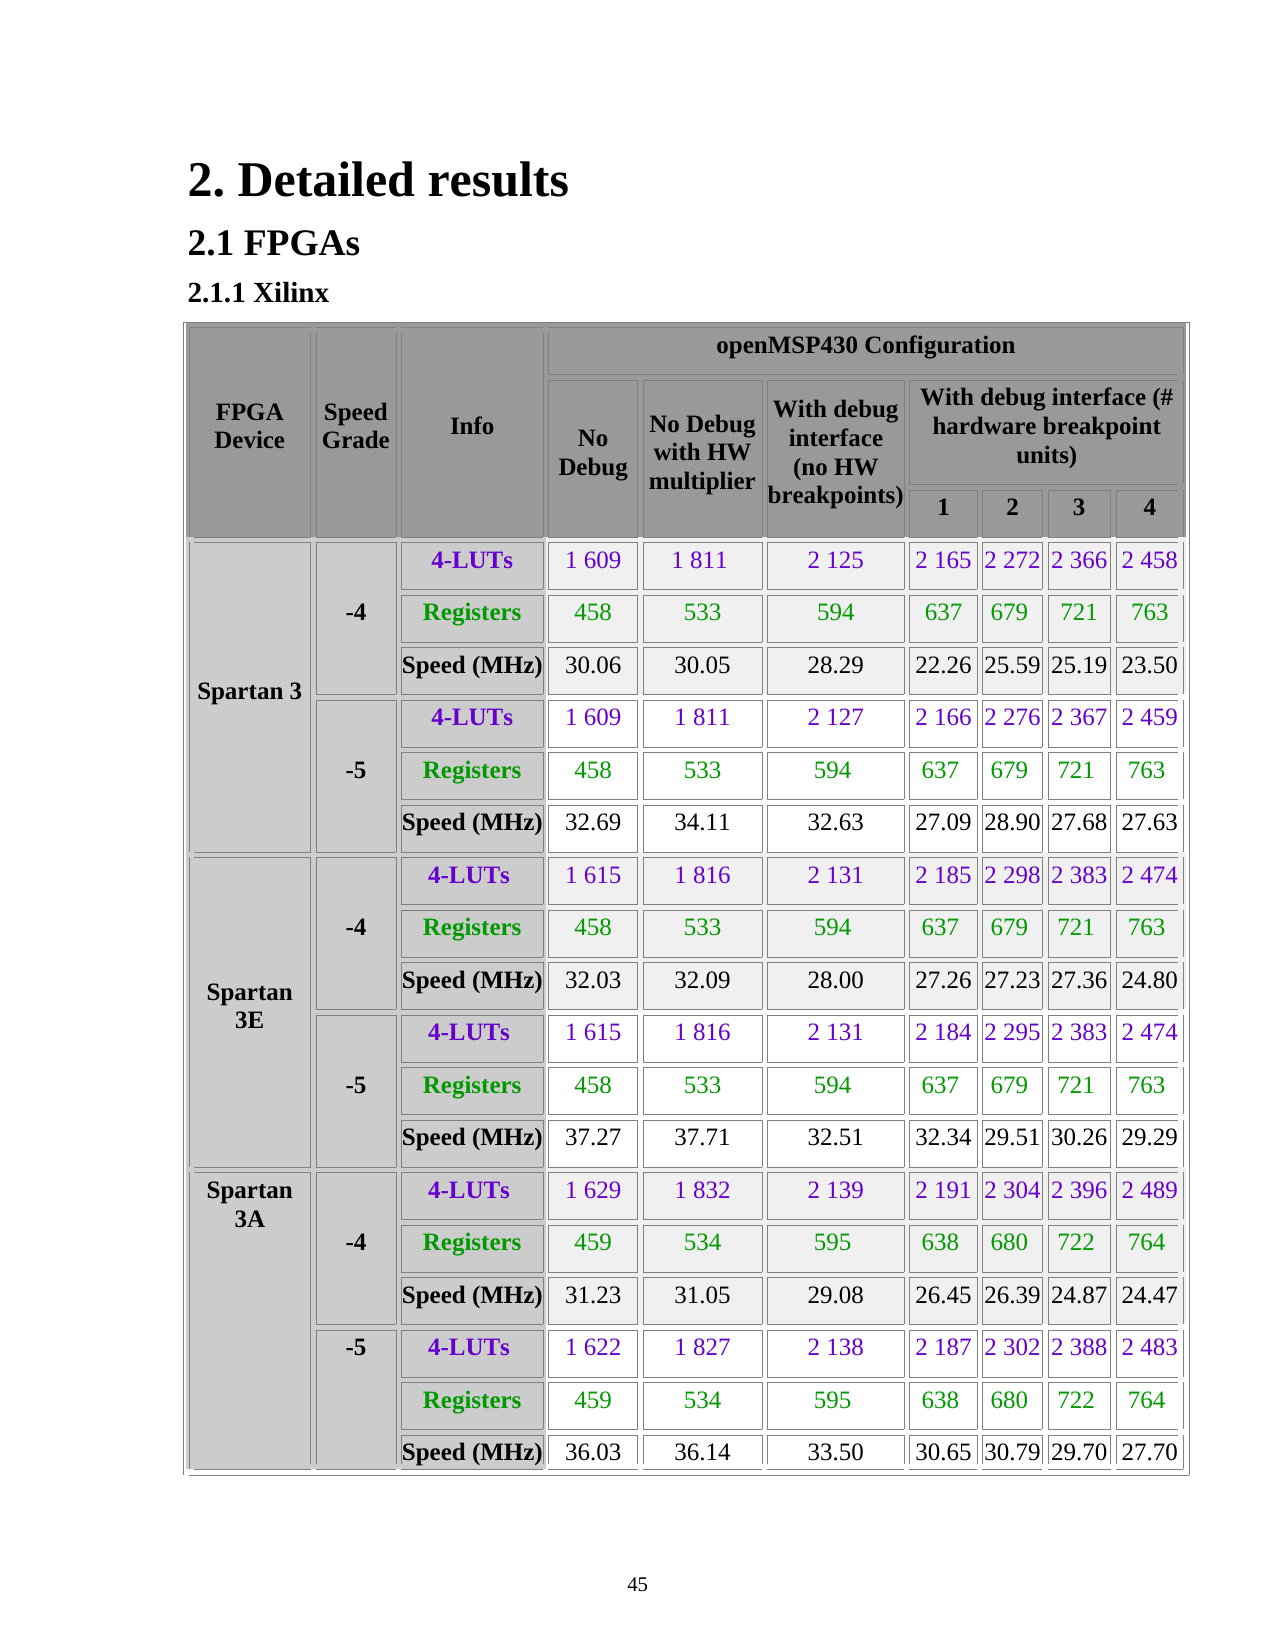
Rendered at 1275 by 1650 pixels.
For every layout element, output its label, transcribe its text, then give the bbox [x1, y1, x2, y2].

table_cell 2 302 [980, 1324, 1045, 1377]
table_cell 1 622 [546, 1324, 640, 1377]
table_cell 37.27 [546, 1114, 640, 1167]
table_cell 29.08 [764, 1272, 907, 1324]
table_cell 595 [764, 1377, 907, 1429]
table_cell 533 [640, 589, 764, 642]
table_cell 763 [1113, 1062, 1186, 1114]
table_cell 2 131 [764, 852, 907, 904]
text 2.1.1 Xilinx [187, 276, 1088, 309]
table_cell 27.70 [1113, 1429, 1186, 1469]
table_cell 24.47 [1113, 1272, 1186, 1324]
table_cell 679 [980, 904, 1045, 957]
table_header Info [398, 323, 546, 537]
table_cell 680 [980, 1377, 1045, 1429]
table_cell 721 [1045, 904, 1113, 957]
table_cell Speed (MHz) [398, 1272, 546, 1324]
table_cell 2 396 [1045, 1167, 1113, 1219]
table_cell -5 [313, 1009, 398, 1167]
table_cell 34.11 [640, 799, 764, 852]
table_cell 1 811 [640, 694, 764, 747]
table_cell 2 125 [764, 537, 907, 589]
table_cell 763 [1113, 904, 1186, 957]
table_cell With debug interface (no HW breakpoints) [764, 375, 907, 537]
table_cell 459 [546, 1219, 640, 1272]
table_cell -4 [313, 852, 398, 1009]
table_cell 2 191 [907, 1167, 980, 1219]
table_cell No Debug with HW multiplier [640, 375, 764, 537]
table_cell 31.23 [546, 1272, 640, 1324]
table_cell 458 [546, 747, 640, 799]
table_cell 763 [1113, 747, 1186, 799]
table_cell 2 483 [1113, 1324, 1186, 1377]
table_cell 4-LUTs [398, 1167, 546, 1219]
table_cell 25.59 [980, 642, 1045, 694]
table_cell 2 366 [1045, 537, 1113, 589]
table_cell 722 [1045, 1377, 1113, 1429]
table_cell 4-LUTs [398, 1009, 546, 1062]
table_cell 533 [640, 747, 764, 799]
table_cell With debug interface (# hardware breakpoint units) [907, 374, 1186, 484]
table_cell 594 [764, 589, 907, 642]
table_cell Speed (MHz) [398, 642, 546, 694]
table_cell 637 [907, 904, 980, 957]
table_cell 721 [1045, 1062, 1113, 1114]
table_cell 4-LUTs [398, 1324, 546, 1377]
table_cell 27.63 [1113, 799, 1186, 852]
table_cell 1 [907, 484, 980, 537]
table_cell 32.34 [907, 1114, 980, 1167]
table_cell 33.50 [764, 1429, 907, 1469]
table_cell 30.26 [1045, 1114, 1113, 1167]
table_cell 679 [980, 1062, 1045, 1114]
table_cell -4 [313, 1167, 398, 1324]
table_cell 534 [640, 1219, 764, 1272]
table_cell 594 [764, 1062, 907, 1114]
table_cell 32.63 [764, 799, 907, 852]
table_cell 594 [764, 747, 907, 799]
table_cell 28.00 [764, 957, 907, 1009]
table_cell Registers [398, 904, 546, 957]
table_header FPGA Device [186, 323, 313, 537]
table_cell Registers [398, 1062, 546, 1114]
table_cell 2 304 [980, 1167, 1045, 1219]
table_cell 533 [640, 904, 764, 957]
table_cell 32.09 [640, 957, 764, 1009]
table_cell 30.06 [546, 642, 640, 694]
table_cell 1 827 [640, 1324, 764, 1377]
table_cell 2 166 [907, 694, 980, 747]
table_cell 36.14 [640, 1429, 764, 1469]
table_cell Spartan 3E [186, 852, 313, 1167]
table_cell 2 489 [1113, 1167, 1186, 1219]
table_cell 26.39 [980, 1272, 1045, 1324]
table_cell 637 [907, 1062, 980, 1114]
table_cell 2 272 [980, 537, 1045, 589]
table_cell 534 [640, 1377, 764, 1429]
table_cell 764 [1113, 1219, 1186, 1272]
table_cell 2 474 [1113, 1009, 1186, 1062]
table_cell Speed (MHz) [398, 1429, 546, 1469]
table_cell 4-LUTs [398, 852, 546, 904]
table_cell Registers [398, 589, 546, 642]
table_cell 29.29 [1113, 1114, 1186, 1167]
table_cell 31.05 [640, 1272, 764, 1324]
table_cell 1 615 [546, 1009, 640, 1062]
table_cell 1 629 [546, 1167, 640, 1219]
table_cell 721 [1045, 747, 1113, 799]
table_cell Spartan 3A [186, 1167, 313, 1469]
table_cell Speed (MHz) [398, 799, 546, 852]
table_cell 29.70 [1045, 1429, 1113, 1469]
table_cell 638 [907, 1377, 980, 1429]
table_cell 2 388 [1045, 1324, 1113, 1377]
table_cell 3 [1045, 485, 1113, 537]
table_cell -5 [313, 1324, 398, 1469]
table_cell 28.29 [764, 642, 907, 694]
table_cell 2 187 [907, 1324, 980, 1377]
table_cell 459 [546, 1377, 640, 1429]
table_cell 458 [546, 589, 640, 642]
table_cell 1 816 [640, 852, 764, 904]
table_cell Registers [398, 1377, 546, 1429]
table_cell 22.26 [907, 642, 980, 694]
text 2. Detailed results [187, 150, 1088, 207]
table_cell Registers [398, 747, 546, 799]
table_cell 1 609 [546, 694, 640, 747]
table_cell 2 276 [980, 694, 1045, 747]
table_cell 637 [907, 589, 980, 642]
table_header openMSP430 Configuration [546, 323, 1186, 374]
table_cell 23.50 [1113, 642, 1186, 694]
table_cell 722 [1045, 1219, 1113, 1272]
table_cell 2 131 [764, 1009, 907, 1062]
table_cell 638 [907, 1219, 980, 1272]
table_cell 4-LUTs [398, 537, 546, 589]
table_cell -5 [313, 694, 398, 852]
table_cell 27.36 [1045, 957, 1113, 1009]
table_cell 27.23 [980, 957, 1045, 1009]
table_cell -4 [313, 537, 398, 694]
table_cell 27.09 [907, 799, 980, 852]
table_cell 458 [546, 904, 640, 957]
table_cell 29.51 [980, 1114, 1045, 1167]
table_cell 2 383 [1045, 852, 1113, 904]
table_cell 2 139 [764, 1167, 907, 1219]
table_cell 2 127 [764, 694, 907, 747]
table_cell 27.68 [1045, 799, 1113, 852]
table_cell 36.03 [546, 1429, 640, 1469]
table_cell 30.79 [980, 1429, 1045, 1469]
table_cell Speed (MHz) [398, 1114, 546, 1167]
text 2.1 FPGAs [187, 220, 1088, 263]
table_cell 679 [980, 747, 1045, 799]
table_cell 1 615 [546, 852, 640, 904]
table_cell 1 811 [640, 537, 764, 589]
table_cell 2 [980, 485, 1045, 537]
table_cell 37.71 [640, 1114, 764, 1167]
table_cell 26.45 [907, 1272, 980, 1324]
table_cell 2 367 [1045, 694, 1113, 747]
table_cell 533 [640, 1062, 764, 1114]
table_cell 24.80 [1113, 957, 1186, 1009]
table_cell 2 458 [1113, 537, 1186, 589]
table_cell 1 609 [546, 537, 640, 589]
table_cell 764 [1113, 1377, 1186, 1429]
table_cell 4-LUTs [398, 694, 546, 747]
table_cell 679 [980, 589, 1045, 642]
table_cell 30.65 [907, 1429, 980, 1469]
table_cell 1 832 [640, 1167, 764, 1219]
table_cell 32.69 [546, 799, 640, 852]
table_cell 458 [546, 1062, 640, 1114]
table_cell Speed (MHz) [398, 957, 546, 1009]
table_cell 637 [907, 747, 980, 799]
table_cell 27.26 [907, 957, 980, 1009]
table_cell 763 [1113, 589, 1186, 642]
table_header Speed Grade [313, 323, 398, 537]
table_cell 2 165 [907, 537, 980, 589]
table_cell 32.51 [764, 1114, 907, 1167]
table_cell 2 185 [907, 852, 980, 904]
table_cell 4 [1113, 484, 1186, 537]
table_cell 25.19 [1045, 642, 1113, 694]
table_cell 2 138 [764, 1324, 907, 1377]
table_cell 2 295 [980, 1009, 1045, 1062]
table_cell No Debug [546, 374, 640, 537]
table_cell 595 [764, 1219, 907, 1272]
table_cell 2 298 [980, 852, 1045, 904]
table_cell 1 816 [640, 1009, 764, 1062]
table_cell 594 [764, 904, 907, 957]
table_cell 2 459 [1113, 694, 1186, 747]
table_cell 721 [1045, 589, 1113, 642]
table_cell 2 184 [907, 1009, 980, 1062]
table_cell 2 383 [1045, 1009, 1113, 1062]
table_cell 24.87 [1045, 1272, 1113, 1324]
table_cell 2 474 [1113, 852, 1186, 904]
table_cell 28.90 [980, 799, 1045, 852]
table_cell 32.03 [546, 957, 640, 1009]
table_cell 680 [980, 1219, 1045, 1272]
table_cell Registers [398, 1219, 546, 1272]
table_cell 30.05 [640, 642, 764, 694]
table_cell Spartan 3 [186, 537, 313, 852]
